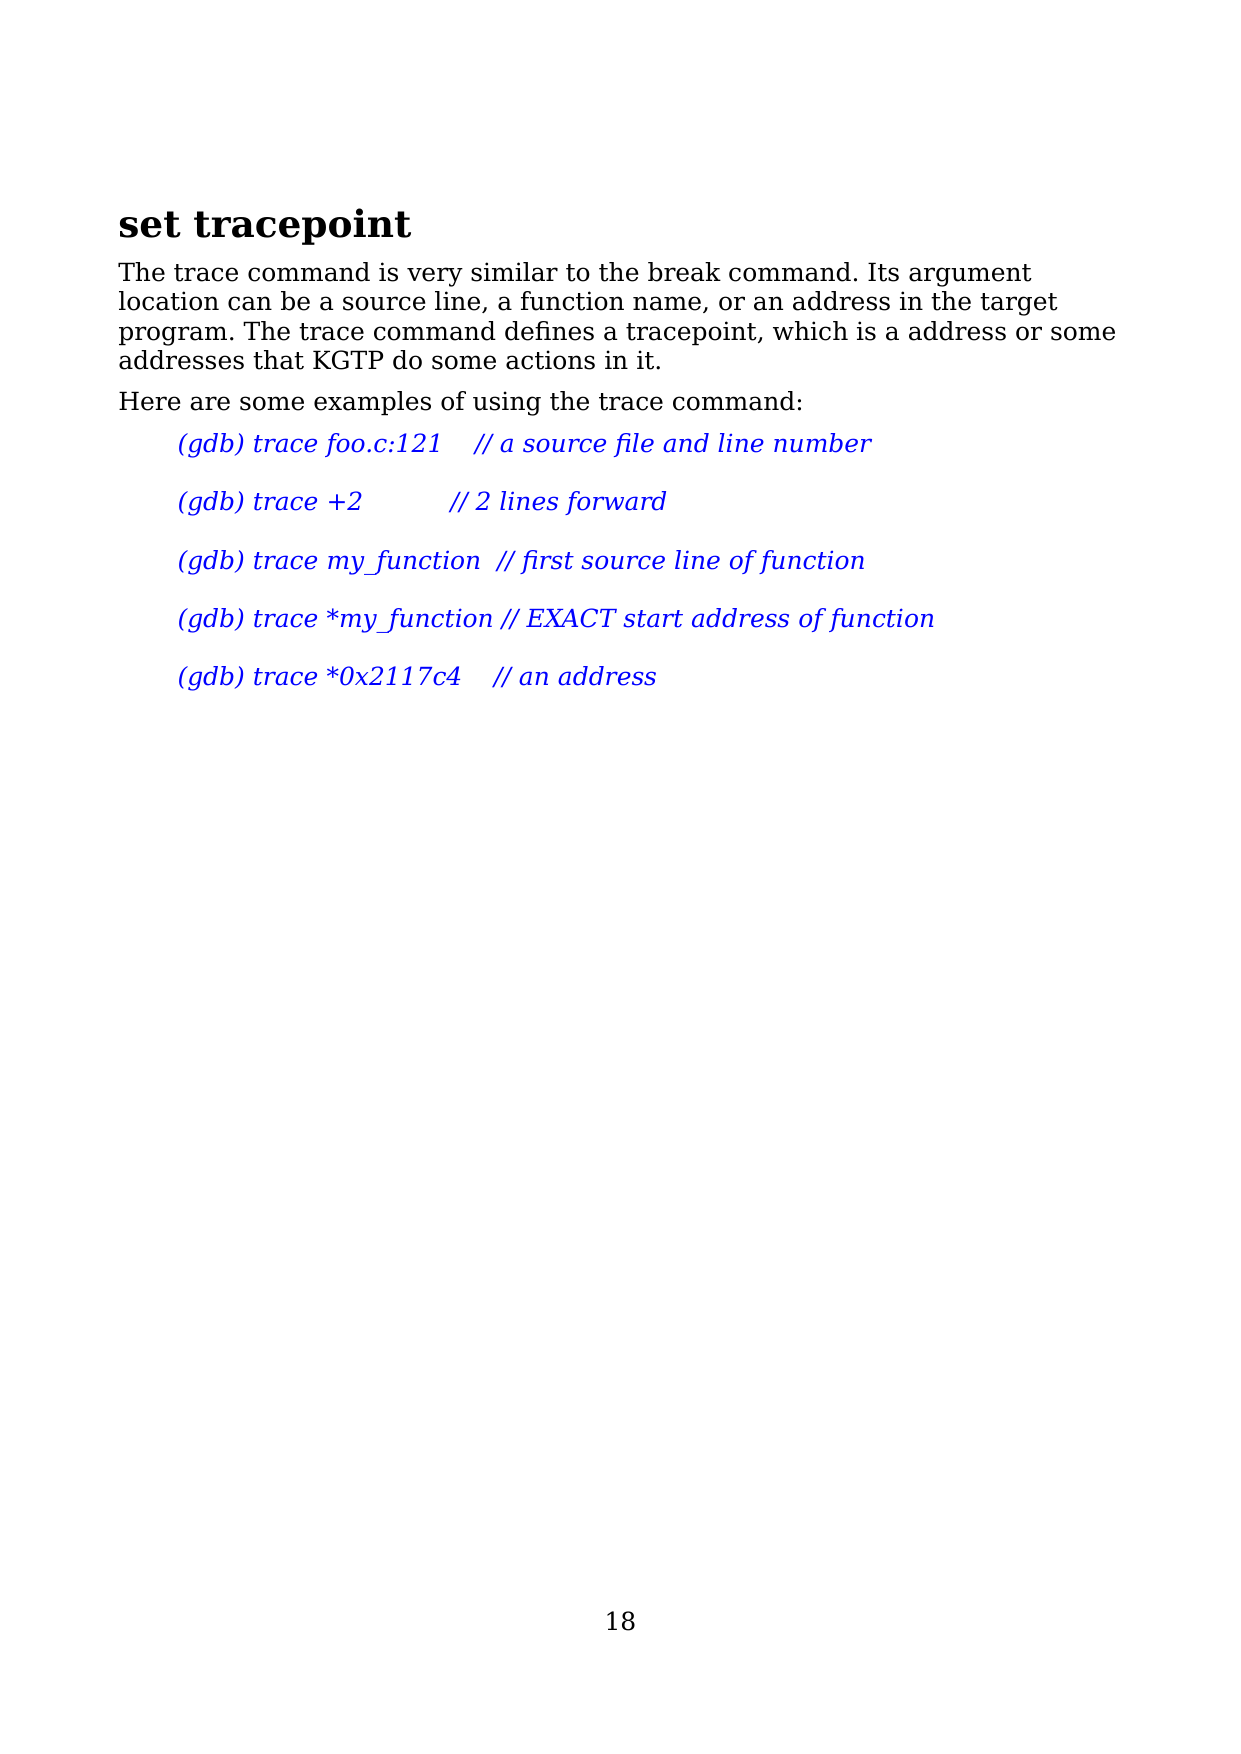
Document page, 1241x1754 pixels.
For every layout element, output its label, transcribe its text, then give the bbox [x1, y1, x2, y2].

subtitle set tracepoint [118, 202, 1122, 246]
text (gdb) trace *0x2117c4 // an address [177, 662, 1063, 692]
text (gdb) trace *my_function // EXACT start address of function [177, 604, 1063, 633]
text Here are some examples of using the trace command: [118, 387, 1122, 417]
text The trace command is very similar to the break command. Its argument location can be a source line, a function name, or an address in the target program. The trace command defines a tracepoint, which is a address or some addresses that KGTP do some actions in it. [118, 258, 1122, 375]
text (gdb) trace my_function // first source line of function [177, 546, 1063, 575]
text (gdb) trace foo.c:121 // a source file and line number [177, 429, 1063, 458]
text (gdb) trace +2 // 2 lines forward [177, 487, 1063, 517]
